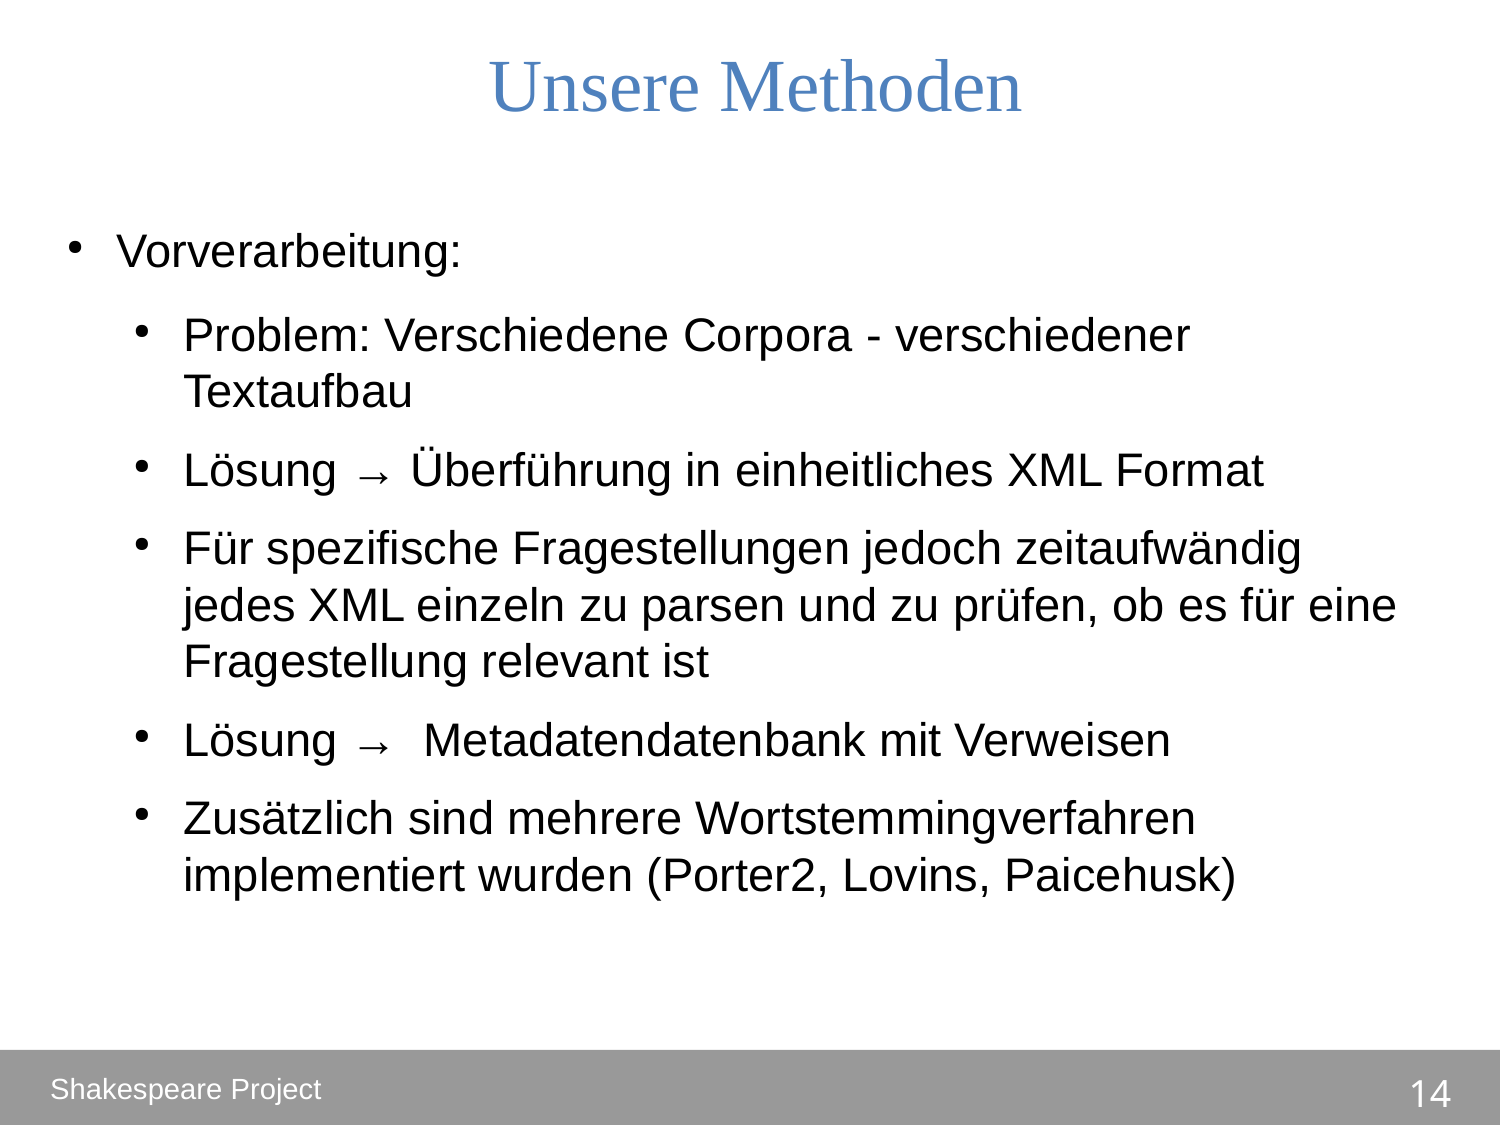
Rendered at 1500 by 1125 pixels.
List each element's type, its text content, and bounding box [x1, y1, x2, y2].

footer Shakespeare Project [35, 1062, 1276, 1111]
list Vorverarbeitung: Problem: Verschiedene Corpora - verschiedener Textaufbau Lösung → Überführung in einheitliches XML Format Für spezifische Fragestellungen jedoch zeitaufwändig jedes XML einzeln zu parsen und zu prüfen, ob es für eine Fragestellung relevant ist Lösung → Metadatendatenbank mit Verweisen Zusätzlich sind mehrere Wortstemmingverfahren implementiert wurden (Porter2, Lovins, Paicehusk) [35, 212, 1423, 910]
slide_number [1393, 1062, 1477, 1111]
title Unsere Methoden [62, 12, 1450, 150]
